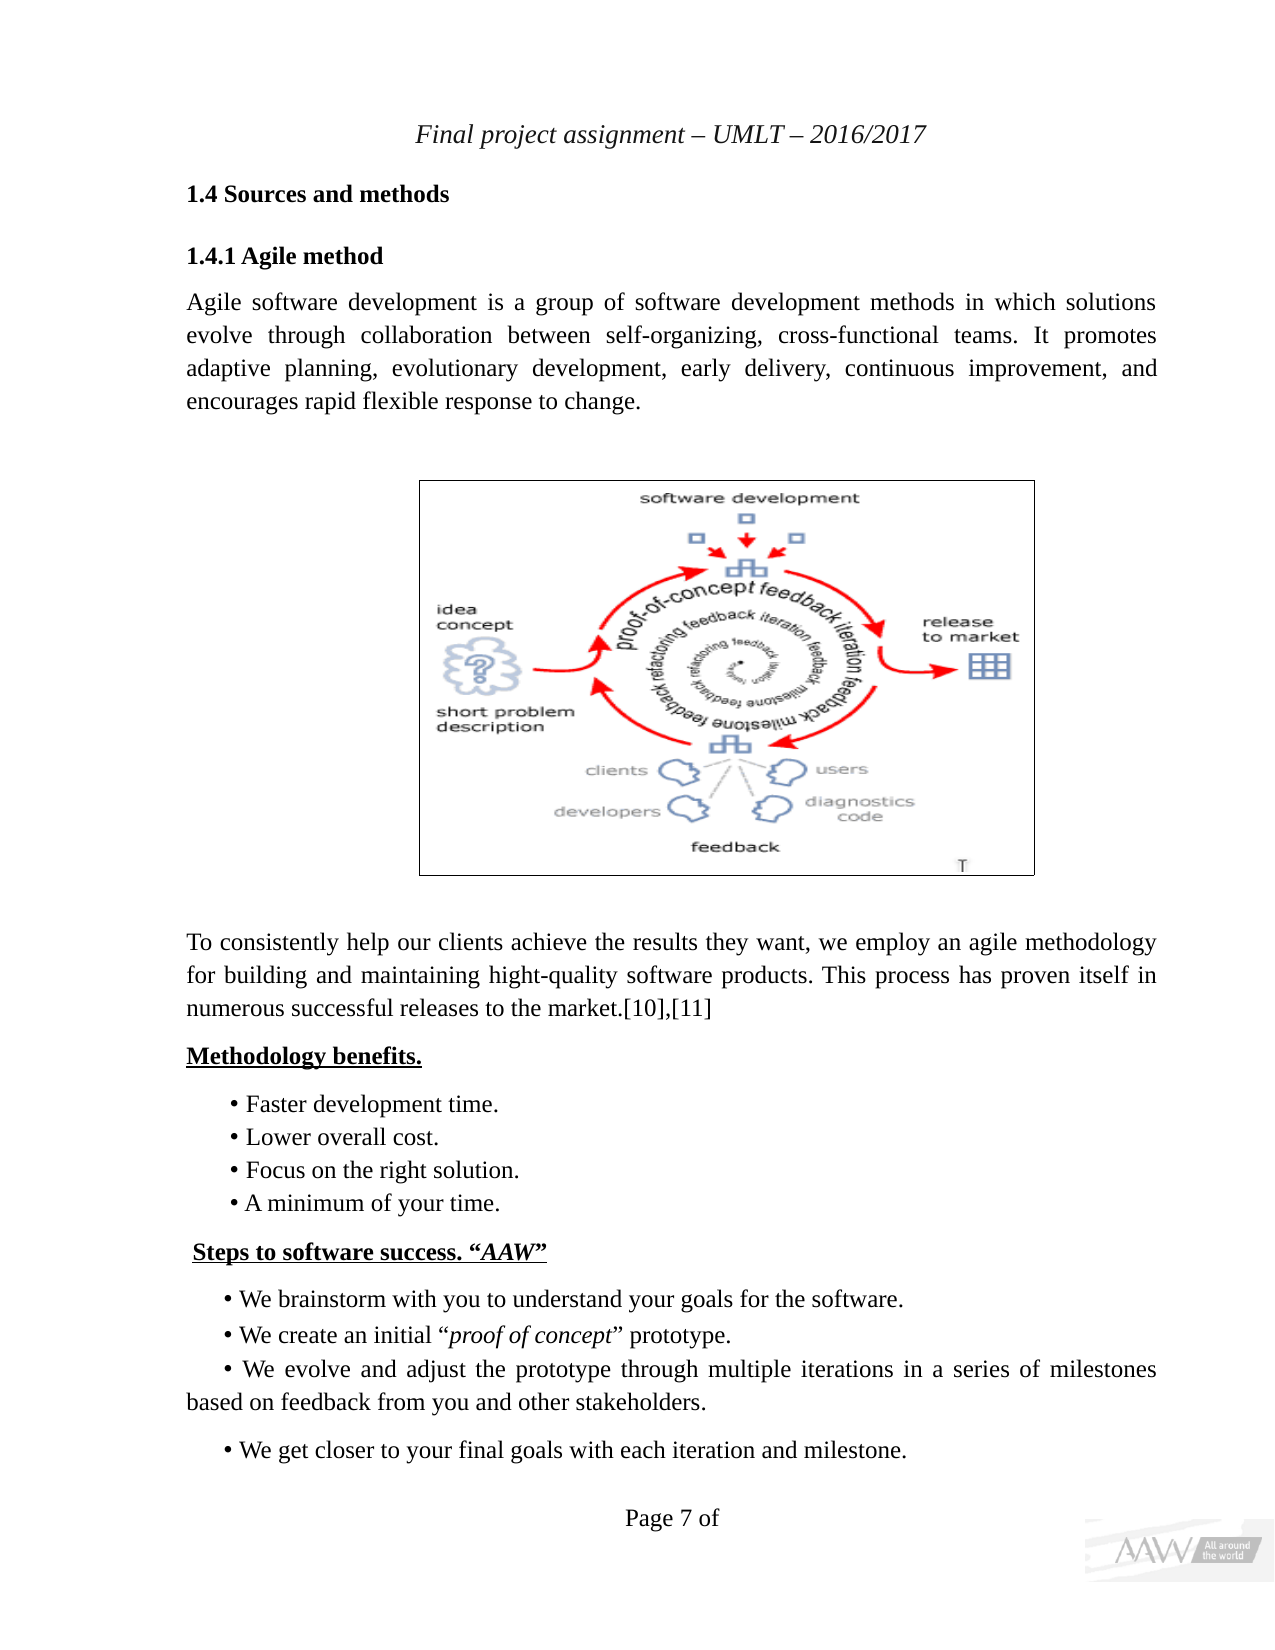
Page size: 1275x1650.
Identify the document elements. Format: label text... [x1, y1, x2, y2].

text Methodology benefits. [186, 1041, 1158, 1070]
list We evolve and adjust the prototype through multiple iterations in a series of milestones based on feedback from you and other stakeholders. [186, 1354, 1158, 1415]
picture [422, 483, 1032, 872]
title 1.4 Sources and methods [186, 179, 1158, 207]
list We brainstorm with you to understand your goals for the software. [223, 1284, 1158, 1313]
text Agile software development is a group of software development methods in which solutions evolve through collaboration between self-organizing, cross-functional teams. It promotes adaptive planning, evolutionary development, early delivery, continuous improvement, and encourages rapid flexible response to change. [186, 287, 1158, 415]
list We create an initial “proof of concept” prototype. [223, 1321, 1158, 1349]
list Focus on the right solution. [230, 1156, 1158, 1184]
list Faster development time. [230, 1089, 1158, 1118]
list We get closer to your final goals with each iteration and milestone. [223, 1435, 1158, 1463]
list A minimum of your time. [230, 1188, 1158, 1217]
picture [1085, 1519, 1275, 1582]
text Steps to software success. “AAW” [186, 1237, 1158, 1265]
text To consistently help our clients achieve the results they want, we employ an agile methodology for building and maintaining hight-quality software products. This process has proven itself in numerous successful releases to the market.[10],[11] [186, 927, 1158, 1022]
subtitle 1.4.1 Agile method [186, 241, 1158, 270]
list Lower overall cost. [230, 1122, 1158, 1151]
